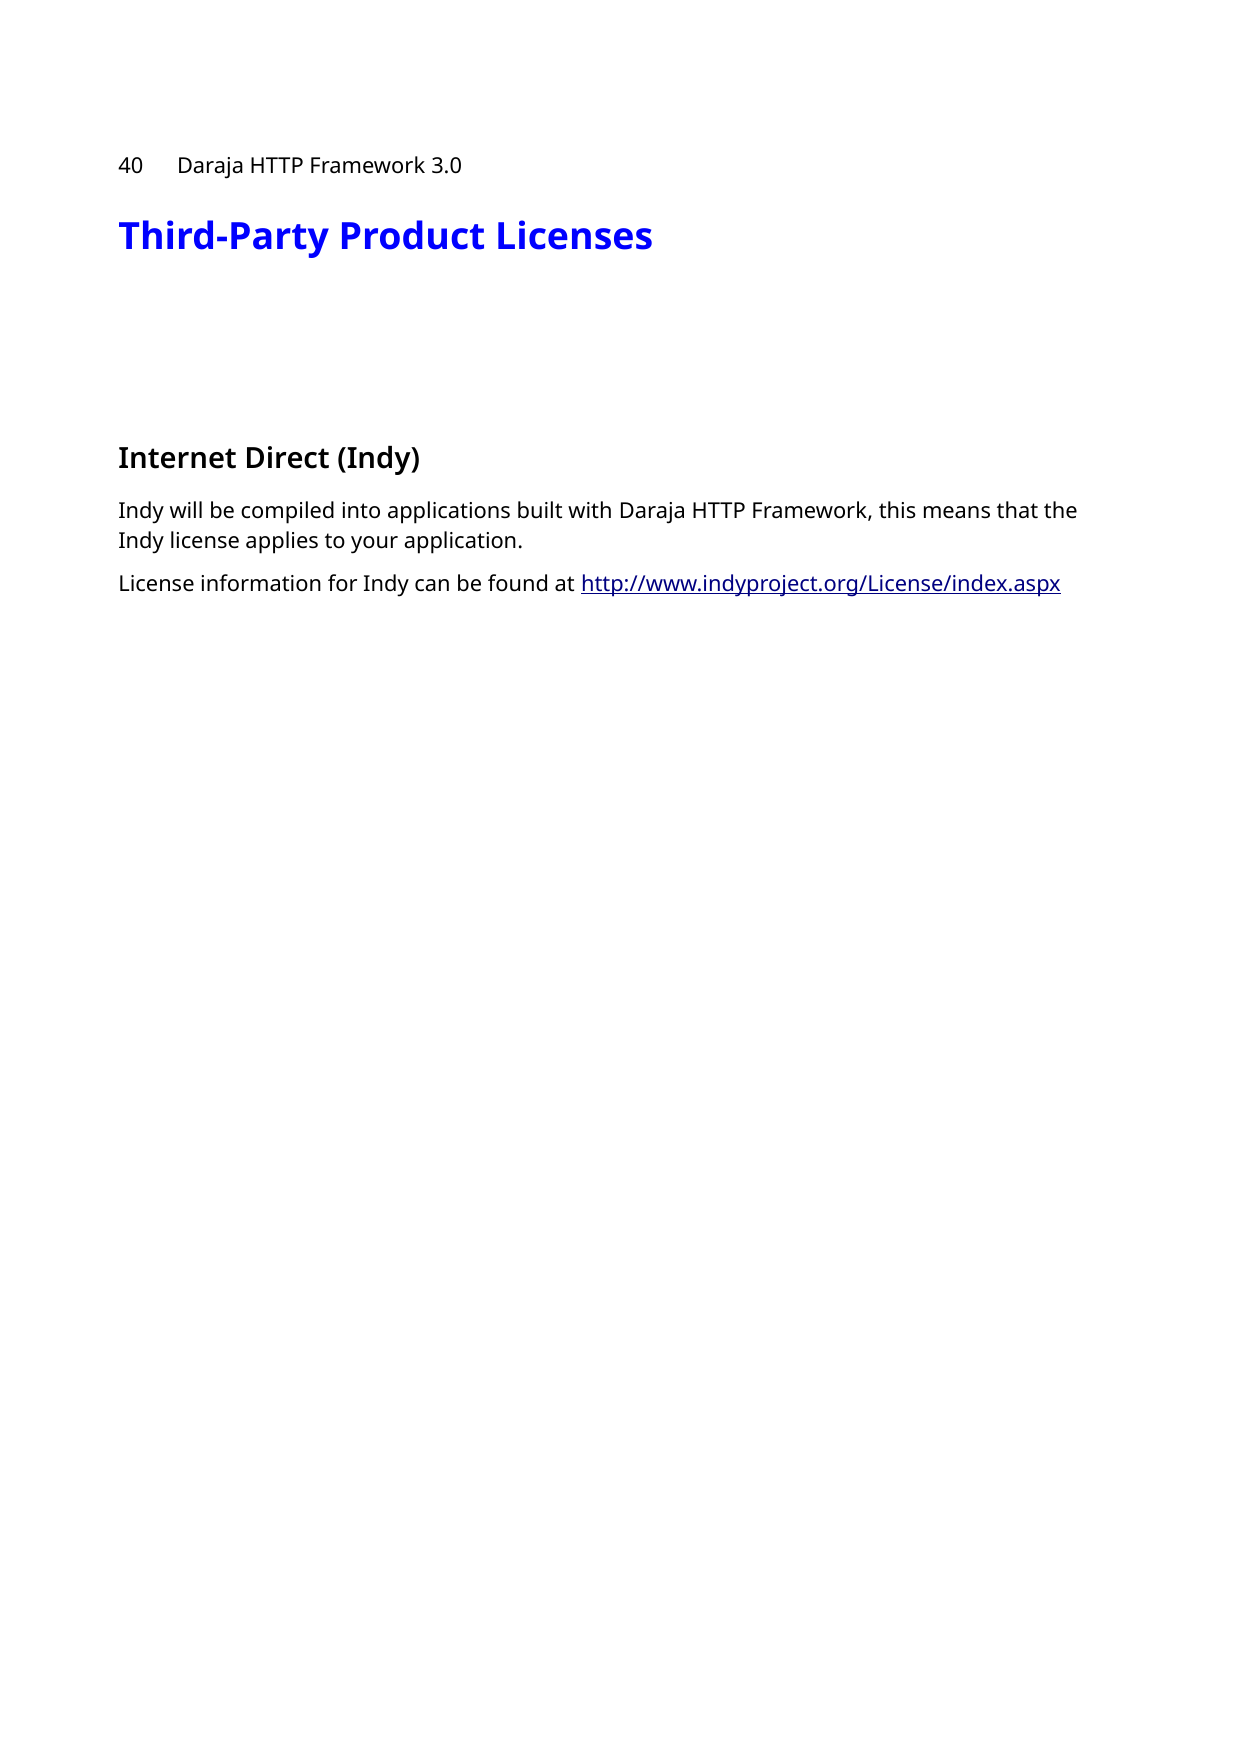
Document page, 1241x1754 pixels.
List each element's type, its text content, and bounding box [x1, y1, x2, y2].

text Indy will be compiled into applications built with Daraja HTTP Framework, this means that the Indy license applies to your application. [118, 496, 1122, 555]
subtitle Internet Direct (Indy) [118, 437, 1122, 477]
subtitle Third-Party Product Licenses [118, 209, 1122, 260]
text License information for Indy can be found at http://www.indyproject.org/License/index.aspx [118, 568, 1122, 597]
